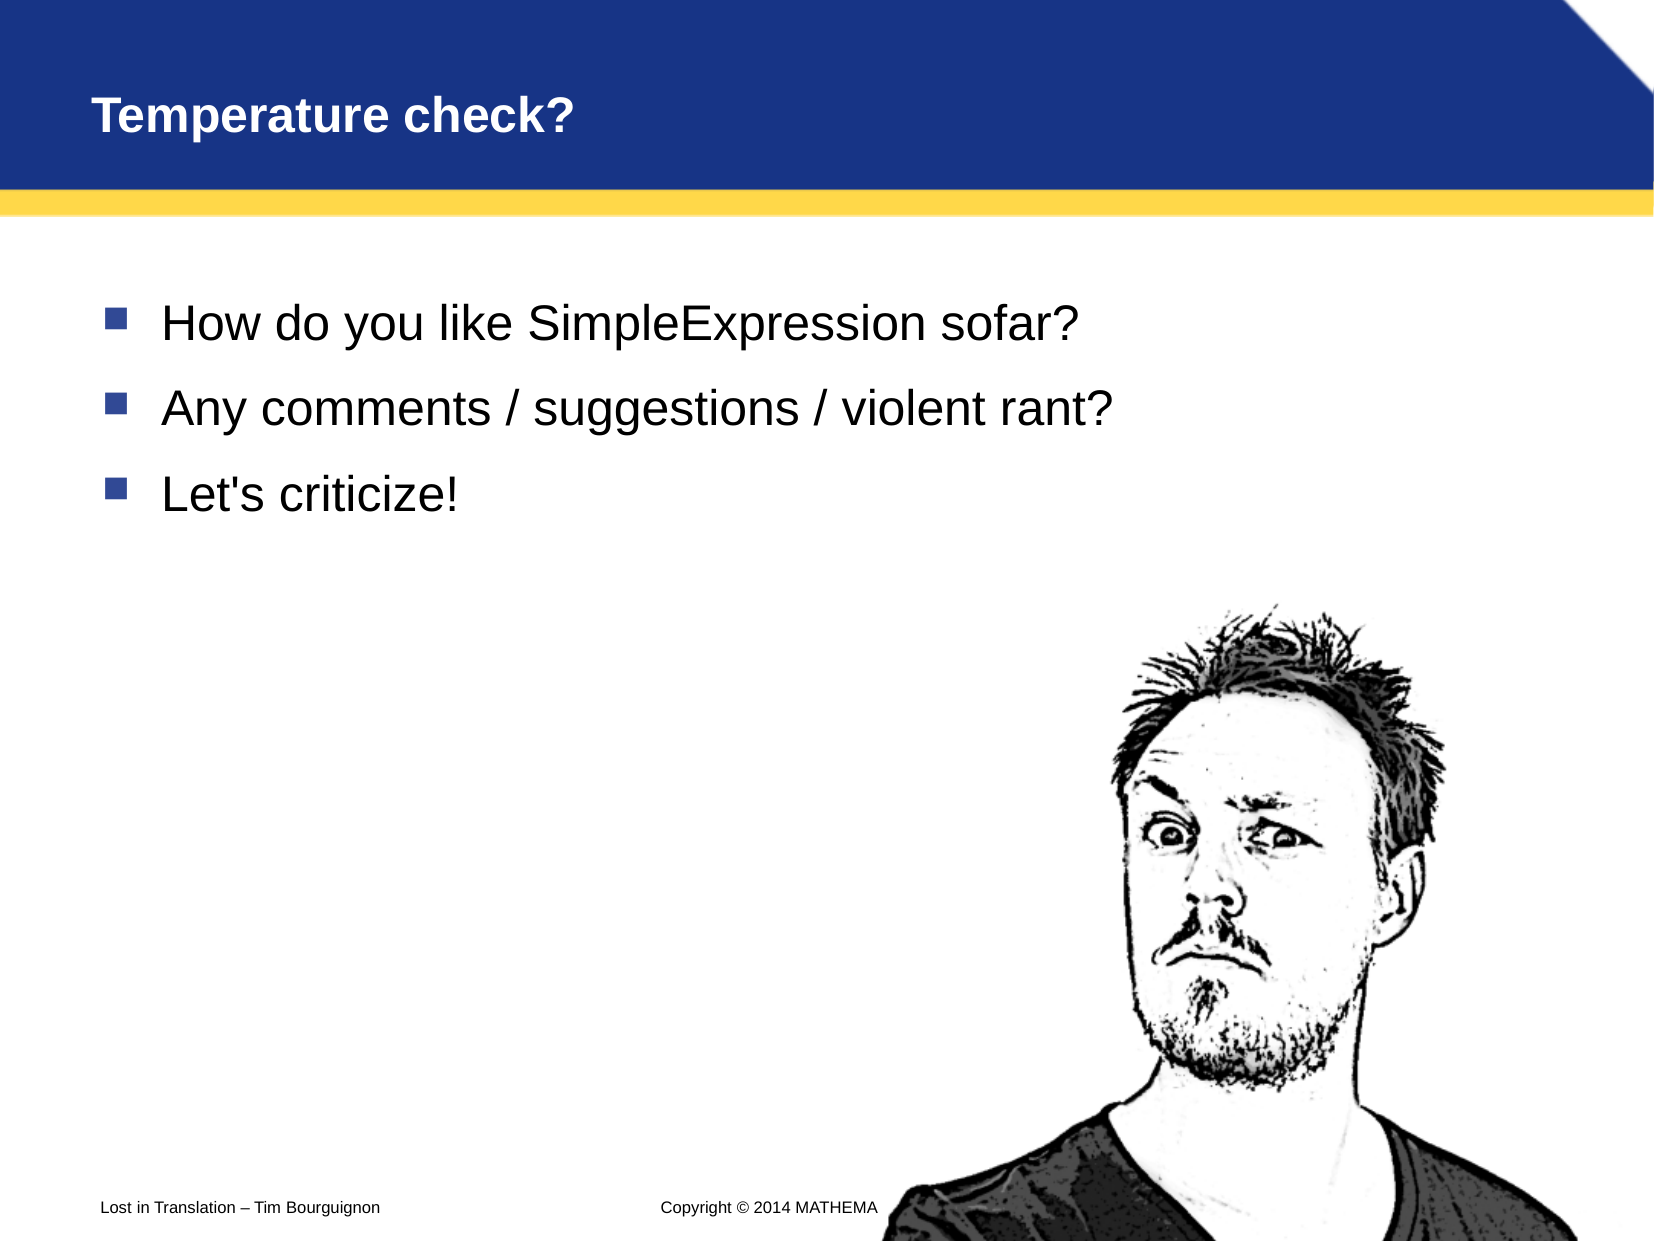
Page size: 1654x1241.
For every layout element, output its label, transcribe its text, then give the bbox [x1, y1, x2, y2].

title Temperature check? [91, 69, 1163, 162]
list How do you like SimpleExpression sofar? Any comments / suggestions / violent rant? Let's criticize! [101, 295, 1528, 1139]
picture [0, 0, 1654, 1241]
